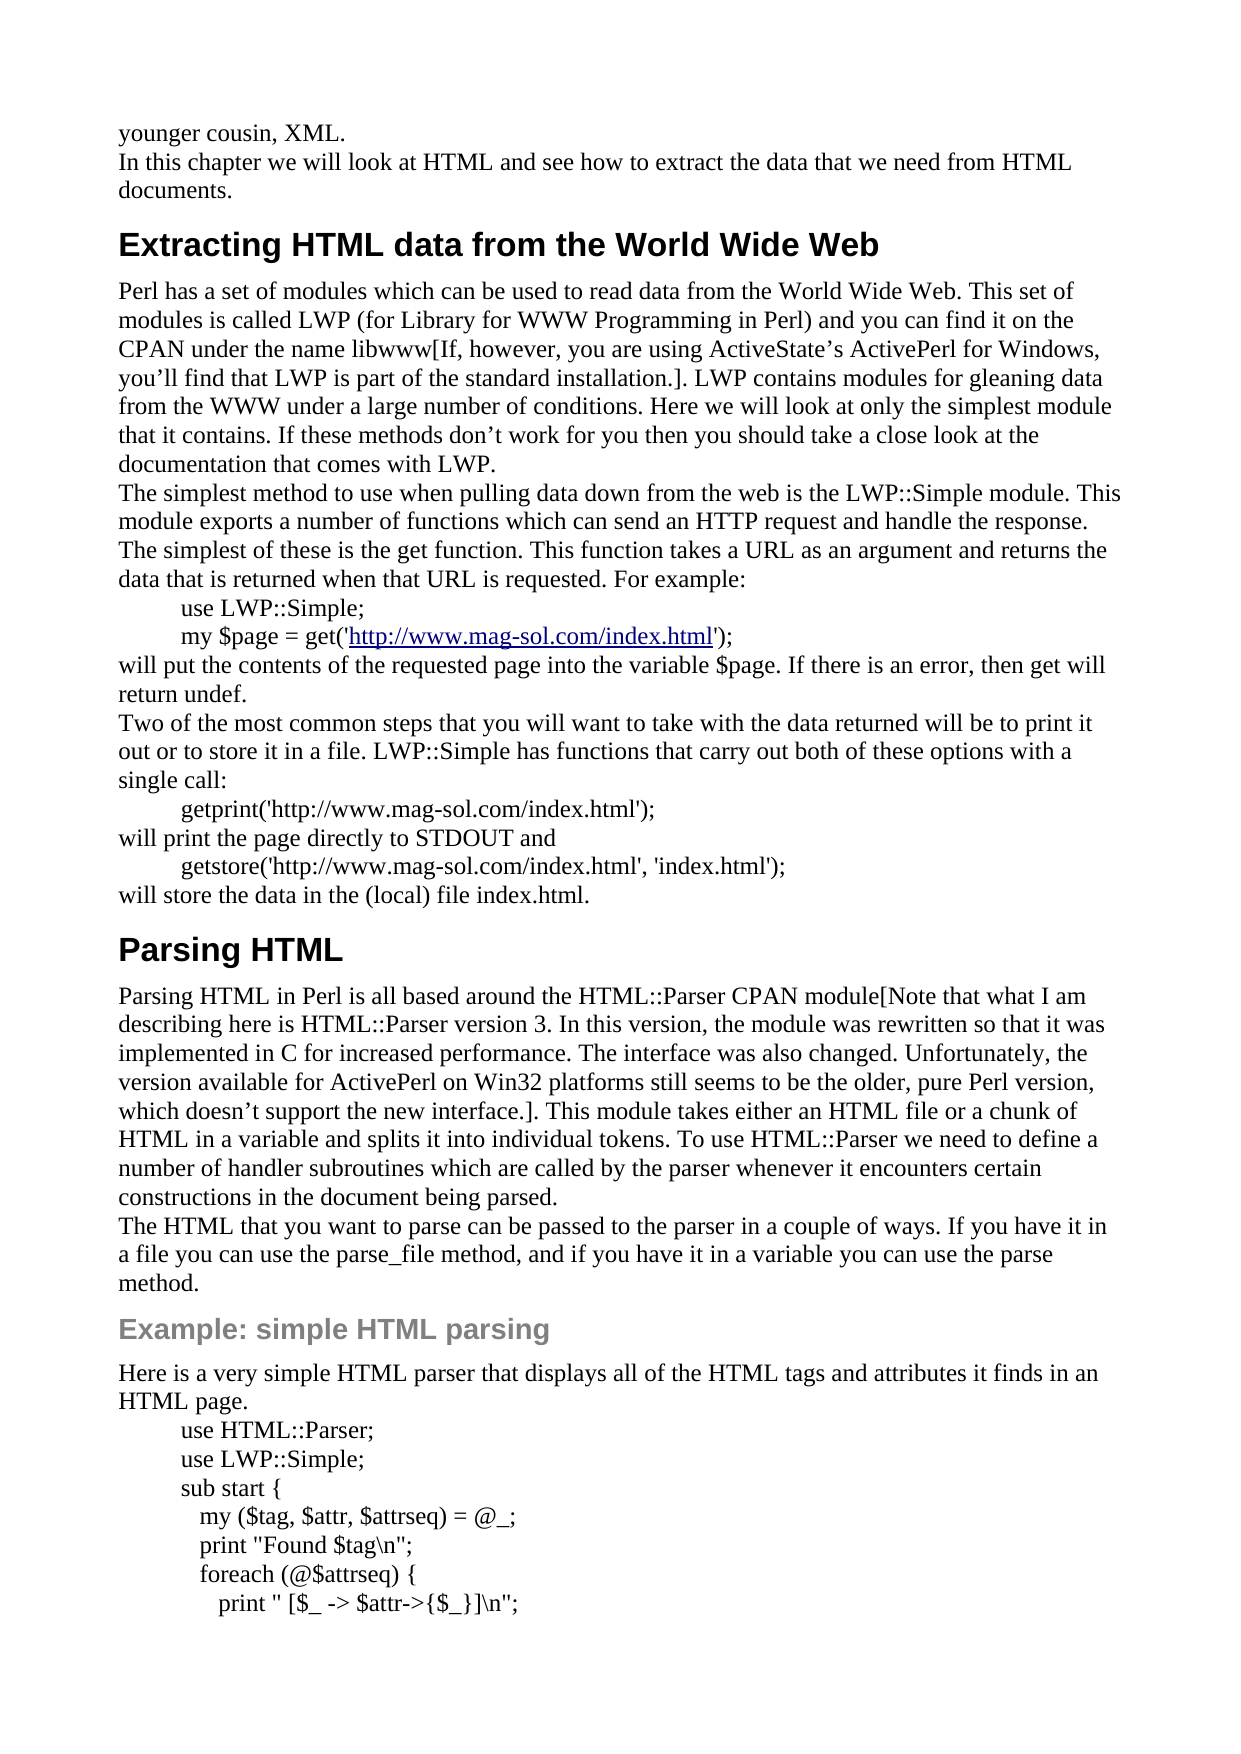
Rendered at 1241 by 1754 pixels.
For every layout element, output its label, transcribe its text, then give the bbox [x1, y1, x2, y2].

subtitle Example: simple HTML parsing [118, 1312, 1122, 1345]
text print " [$_ -> $attr->{$_}]\n"; [118, 1588, 1122, 1616]
text Parsing HTML in Perl is all based around the HTML::Parser CPAN module[Note that what I am describing here is HTML::Parser version 3. In this version, the module was rewritten so that it was implemented in C for increased performance. The interface was also changed. Unfortunately, the version available for ActivePerl on Win32 platforms still seems to be the older, pure Perl version, which doesn’t support the new interface.]. This module takes either an HTML file or a chunk of HTML in a variable and splits it into individual tokens. To use HTML::Parser we need to define a number of handler subroutines which are called by the parser whenever it encounters certain constructions in the document being parsed. [118, 981, 1122, 1211]
text Here is a very simple HTML parser that displays all of the HTML tags and attributes it finds in an HTML page. [118, 1358, 1122, 1415]
subtitle Parsing HTML [118, 930, 1122, 968]
text Perl has a set of modules which can be used to read data from the World Wide Web. This set of modules is called LWP (for Library for WWW Programming in Perl) and you can find it on the CPAN under the name libwww[If, however, you are using ActiveState’s ActivePerl for Windows, you’ll find that LWP is part of the standard installation.]. LWP contains modules for gleaning data from the WWW under a large number of conditions. Here we will look at only the simplest module that it contains. If these methods don’t work for you then you should take a close look at the documentation that comes with LWP. [118, 276, 1122, 478]
text The simplest method to use when pulling data down from the web is the LWP::Simple module. This module exports a number of functions which can send an HTTP request and handle the response. The simplest of these is the get function. This function takes a URL as an argument and returns the data that is returned when that URL is requested. For example: [118, 478, 1122, 593]
text The HTML that you want to parse can be passed to the parser in a couple of ways. If you have it in a file you can use the parse_file method, and if you have it in a variable you can use the parse method. [118, 1211, 1122, 1297]
text print "Found $tag\n"; [118, 1530, 1122, 1559]
text getprint('http://www.mag-sol.com/index.html'); [118, 794, 1122, 823]
text will store the data in the (local) file index.html. [118, 880, 1122, 909]
text use LWP::Simple; [118, 1444, 1122, 1473]
text my $page = get('http://www.mag-sol.com/index.html'); [118, 621, 1122, 650]
text will print the page directly to STDOUT and [118, 823, 1122, 851]
text getstore('http://www.mag-sol.com/index.html', 'index.html'); [118, 851, 1122, 880]
subtitle Extracting HTML data from the World Wide Web [118, 225, 1122, 264]
text sub start { [118, 1473, 1122, 1501]
text Two of the most common steps that you will want to take with the data returned will be to print it out or to store it in a file. LWP::Simple has functions that carry out both of these options with a single call: [118, 708, 1122, 794]
text younger cousin, XML. [118, 118, 1122, 147]
text foreach (@$attrseq) { [118, 1559, 1122, 1588]
text use HTML::Parser; [118, 1415, 1122, 1444]
text use LWP::Simple; [118, 593, 1122, 621]
text my ($tag, $attr, $attrseq) = @_; [118, 1501, 1122, 1530]
text will put the contents of the requested page into the variable $page. If there is an error, then get will return undef. [118, 650, 1122, 708]
text In this chapter we will look at HTML and see how to extract the data that we need from HTML documents. [118, 147, 1122, 204]
